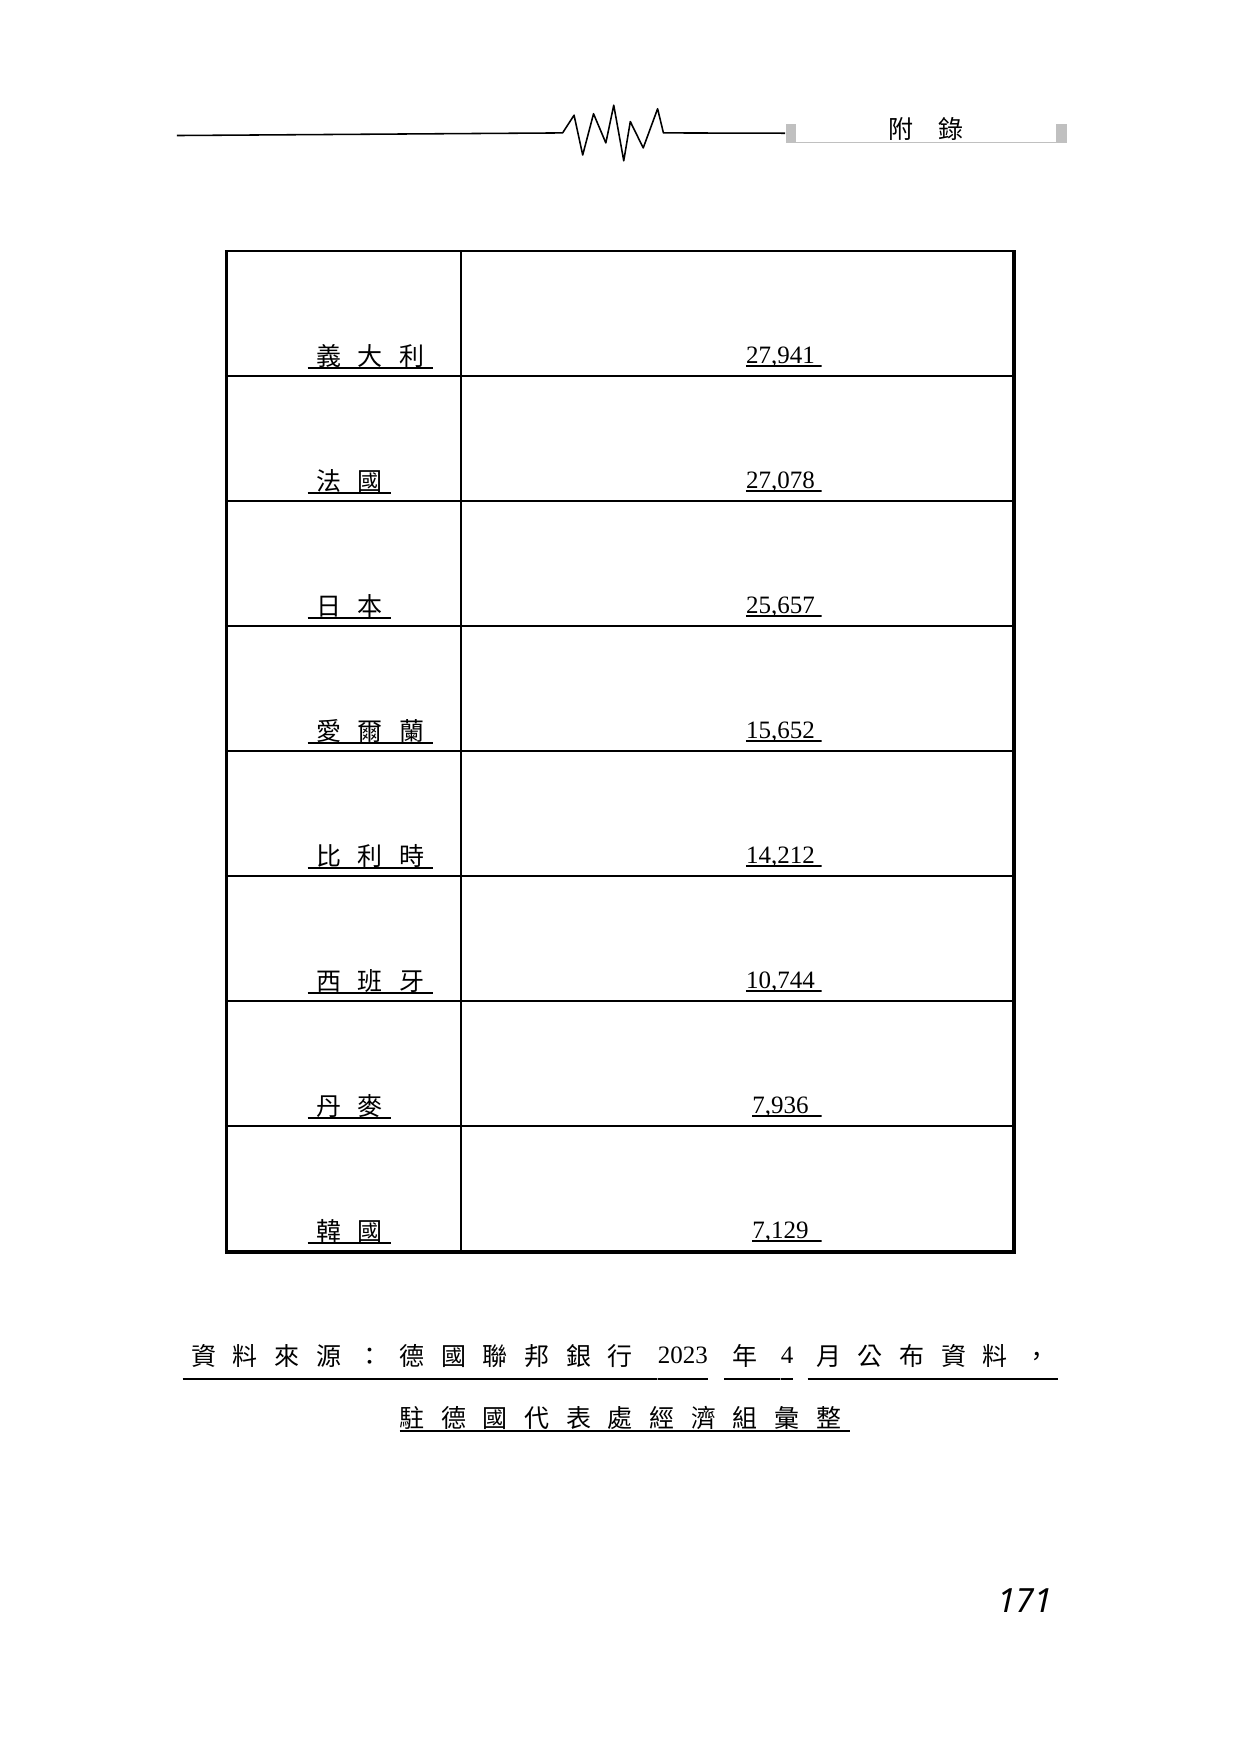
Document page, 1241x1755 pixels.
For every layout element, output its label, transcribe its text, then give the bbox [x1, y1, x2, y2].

table_cell 15,652 [462, 627, 1012, 750]
table_cell 丹麥 [228, 1002, 460, 1125]
table_cell 7,936 [462, 1002, 1012, 1125]
table_cell 25,657 [462, 502, 1012, 625]
table_cell 10,744 [462, 877, 1012, 1000]
table_cell 27,941 [462, 252, 1012, 375]
table_cell 27,078 [462, 377, 1012, 500]
table_cell 韓國 [228, 1127, 460, 1250]
table_cell 愛爾蘭 [228, 627, 460, 750]
table_cell 西班牙 [228, 877, 460, 1000]
table_cell 義大利 [228, 252, 460, 375]
table_cell 7,129 [462, 1127, 1012, 1250]
table_cell 法國 [228, 377, 460, 500]
text 資料來源：德國聯邦銀行2023年4月公布資料，駐德國代表處經濟組彙整 [183, 1313, 1058, 1438]
table_cell 日本 [228, 502, 460, 625]
table_cell 比利時 [228, 752, 460, 875]
table_cell 14,212 [462, 752, 1012, 875]
